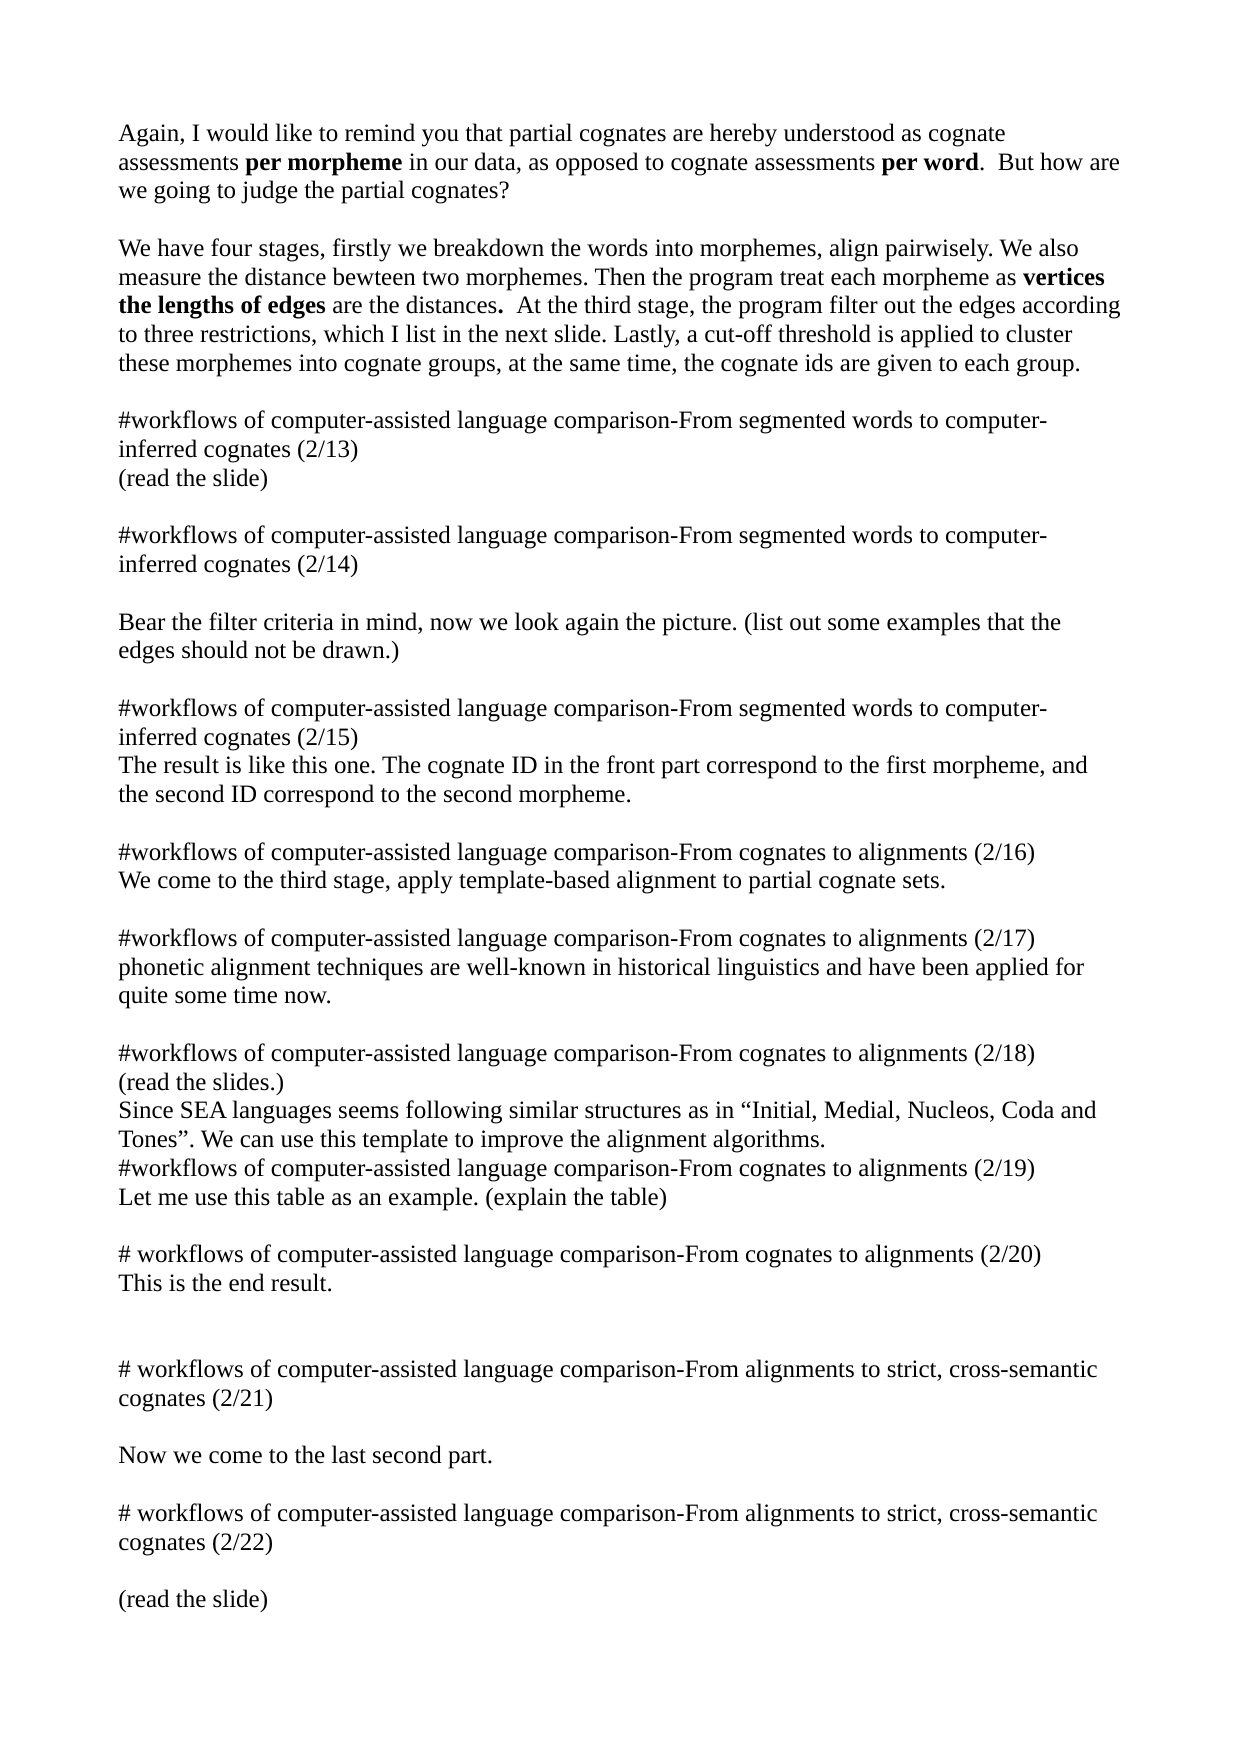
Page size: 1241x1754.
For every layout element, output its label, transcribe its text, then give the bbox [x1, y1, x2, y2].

text (read the slide) [118, 463, 1122, 492]
text (read the slides.) [118, 1067, 1122, 1096]
text #workflows of computer-assisted language comparison-From segmented words to computer-inferred cognates (2/15) [118, 693, 1122, 751]
text #workflows of computer-assisted language comparison-From segmented words to computer-inferred cognates (2/14) [118, 521, 1122, 578]
text Since SEA languages seems following similar structures as in “Initial, Medial, Nucleos, Coda and Tones”. We can use this template to improve the alignment algorithms. [118, 1096, 1122, 1153]
text Again, I would like to remind you that partial cognates are hereby understood as cognate assessments per morpheme in our data, as opposed to cognate assessments per word. But how are we going to judge the partial cognates? [118, 118, 1122, 204]
text #workflows of computer-assisted language comparison-From cognates to alignments (2/17) [118, 923, 1122, 952]
text We come to the third stage, apply template-based alignment to partial cognate sets. [118, 866, 1122, 894]
text #workflows of computer-assisted language comparison-From segmented words to computer-inferred cognates (2/13) [118, 406, 1122, 463]
text Bear the filter criteria in mind, now we look again the picture. (list out some examples that the edges should not be drawn.) [118, 607, 1122, 664]
text # workflows of computer-assisted language comparison-From alignments to strict, cross-semantic cognates (2/22) [118, 1498, 1122, 1556]
text # workflows of computer-assisted language comparison-From cognates to alignments (2/20) [118, 1239, 1122, 1268]
text (read the slide) [118, 1584, 1122, 1613]
text # workflows of computer-assisted language comparison-From alignments to strict, cross-semantic cognates (2/21) [118, 1354, 1122, 1412]
text #workflows of computer-assisted language comparison-From cognates to alignments (2/18) [118, 1038, 1122, 1067]
text #workflows of computer-assisted language comparison-From cognates to alignments (2/16) [118, 837, 1122, 866]
text The result is like this one. The cognate ID in the front part correspond to the first morpheme, and the second ID correspond to the second morpheme. [118, 751, 1122, 808]
text Now we come to the last second part. [118, 1441, 1122, 1469]
text This is the end result. [118, 1268, 1122, 1297]
text We have four stages, firstly we breakdown the words into morphemes, align pairwisely. We also measure the distance bewteen two morphemes. Then the program treat each morpheme as vertices the lengths of edges are the distances. At the third stage, the program filter out the edges according to three restrictions, which I list in the next slide. Lastly, a cut-off threshold is applied to cluster these morphemes into cognate groups, at the same time, the cognate ids are given to each group. [118, 233, 1122, 377]
text phonetic alignment techniques are well-known in historical linguistics and have been applied for quite some time now. [118, 952, 1122, 1009]
text Let me use this table as an example. (explain the table) [118, 1182, 1122, 1211]
text #workflows of computer-assisted language comparison-From cognates to alignments (2/19) [118, 1153, 1122, 1182]
